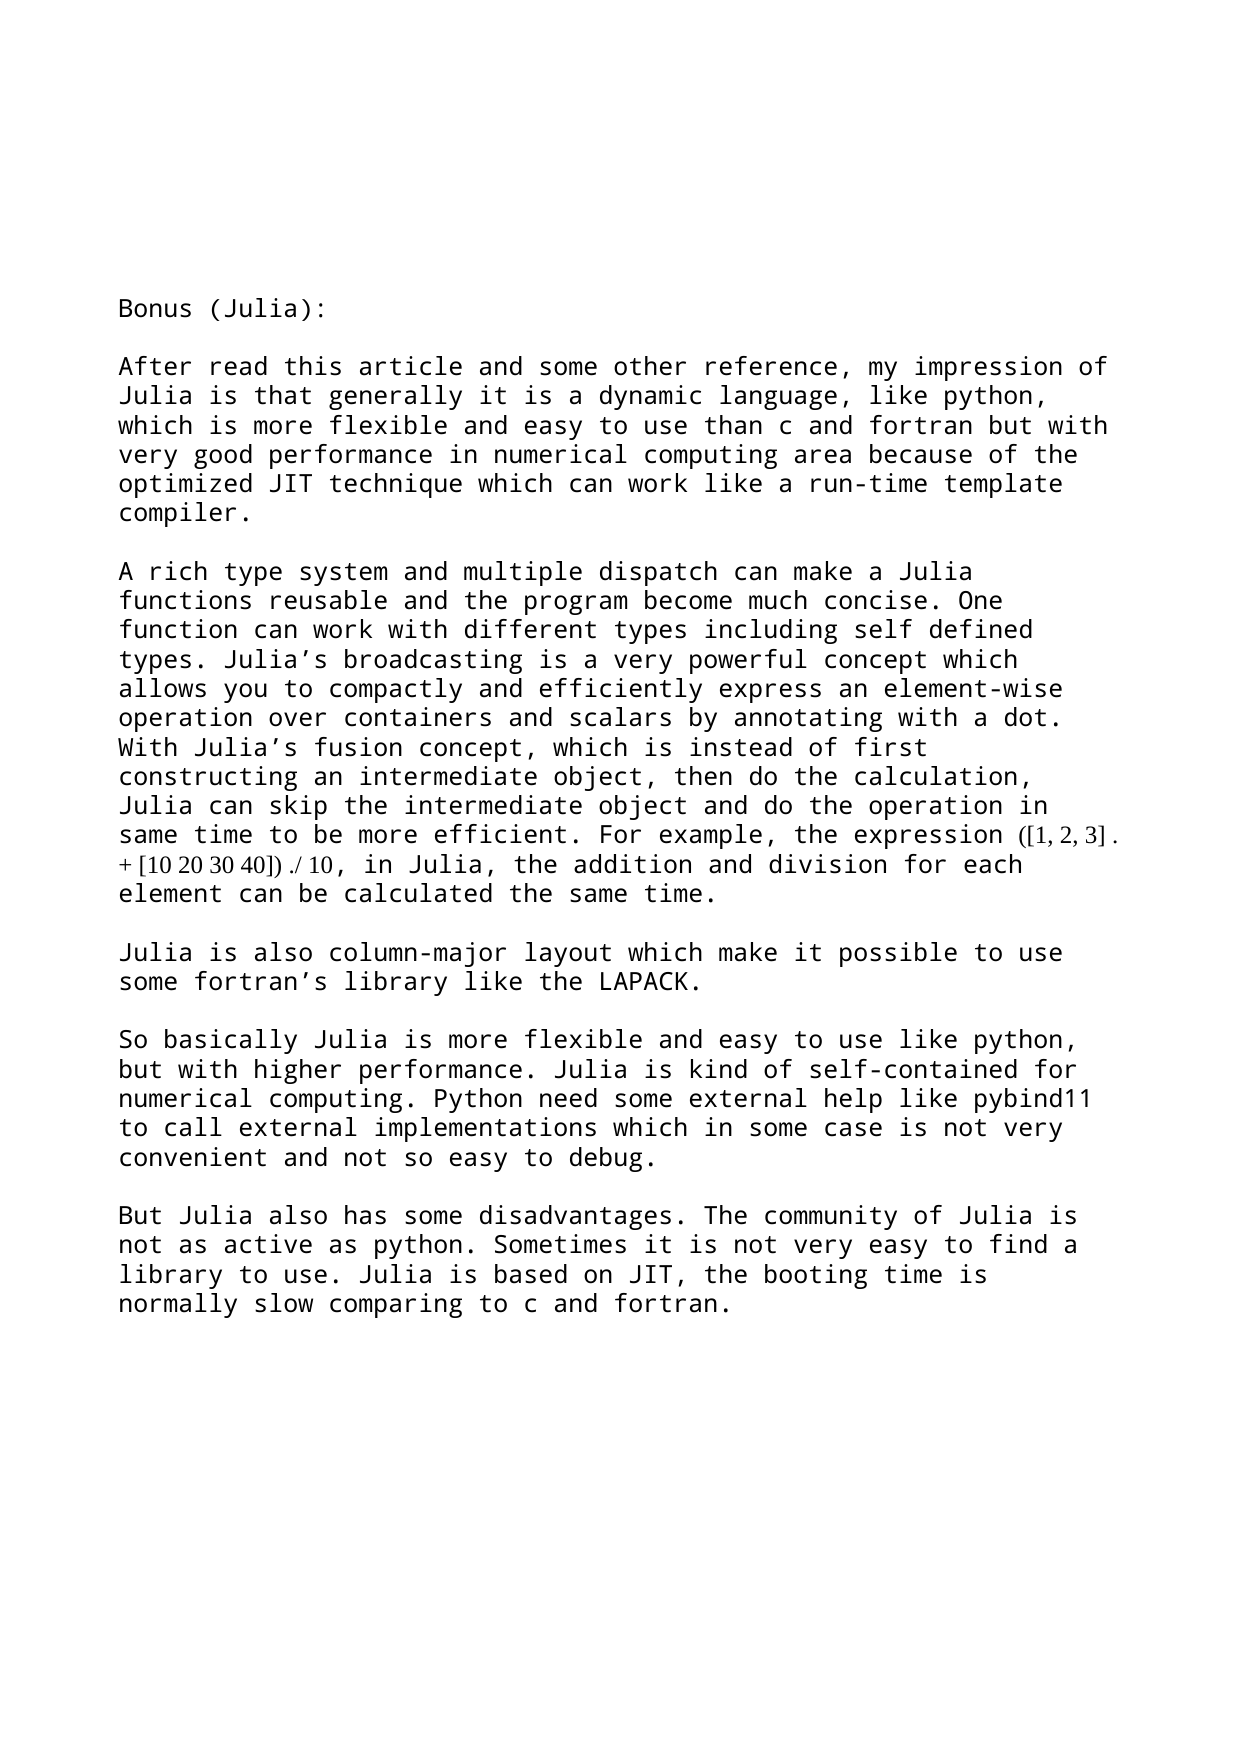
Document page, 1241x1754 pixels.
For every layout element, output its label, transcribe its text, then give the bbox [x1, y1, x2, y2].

text But Julia also has some disadvantages. The community of Julia is not as active as python. Sometimes it is not very easy to find a library to use. Julia is based on JIT, the booting time is normally slow comparing to c and fortran. [118, 1201, 1122, 1318]
text A rich type system and multiple dispatch can make a Julia functions reusable and the program become much concise. One function can work with different types including self defined types. Julia’s broadcasting is a very powerful concept which allows you to compactly and efficiently express an element-wise operation over containers and scalars by annotating with a dot. With Julia’s fusion concept, which is instead of first constructing an intermediate object, then do the calculation, Julia can skip the intermediate object and do the operation in same time to be more efficient. For example, the expression ([1, 2, 3] .+ [10 20 30 40]) ./ 10, in Julia, the addition and division for each element can be calculated the same time. [118, 557, 1122, 909]
text Bonus (Julia): [118, 294, 1122, 323]
text After read this article and some other reference, my impression of Julia is that generally it is a dynamic language, like python, which is more flexible and easy to use than c and fortran but with very good performance in numerical computing area because of the optimized JIT technique which can work like a run-time template compiler. [118, 352, 1122, 528]
text Julia is also column-major layout which make it possible to use some fortran’s library like the LAPACK. [118, 938, 1122, 996]
text So basically Julia is more flexible and easy to use like python, but with higher performance. Julia is kind of self-contained for numerical computing. Python need some external help like pybind11 to call external implementations which in some case is not very convenient and not so easy to debug. [118, 1026, 1122, 1172]
